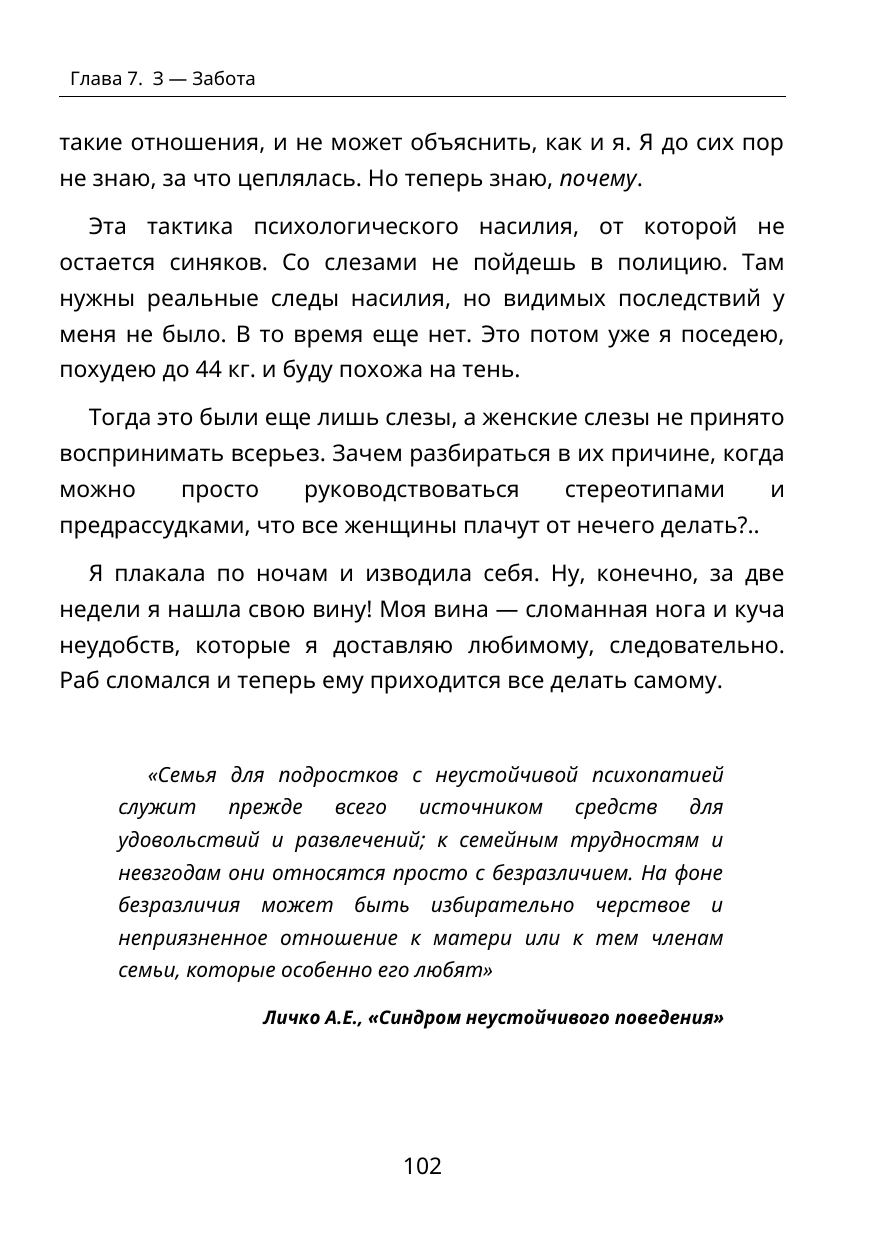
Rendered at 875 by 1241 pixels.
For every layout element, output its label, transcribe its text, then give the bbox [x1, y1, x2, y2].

text такие отношения, и не может объяснить, как и я. Я до сих пор не знаю, за что цеплялась. Но теперь знаю, почему. [59, 126, 786, 193]
text Эта тактика психологического насилия, от которой не остается синяков. Со слезами не пойдешь в полицию. Там нужны реальные следы насилия, но видимых последствий у меня не было. В то время еще нет. Это потом уже я поседею, похудею до 44 кг. и буду похожа на тень. [59, 210, 786, 385]
text Личко А.Е., «Синдром неустойчивого поведения» [118, 1000, 726, 1030]
text «Семья для подростков с неустойчивой психопатией служит прежде всего источником средств для удовольствий и развлечений; к семейным трудностям и невзгодам они относятся просто с безразличием. На фоне безразличия может быть избирательно черствое и неприязненное отношение к матери или к тем членам семьи, которые особенно его любят» [118, 760, 726, 984]
text Я плакала по ночам и изводила себя. Ну, конечно, за две недели я нашла свою вину! Моя вина — сломанная нога и куча неудобств, которые я доставляю любимому, следовательно. Раб сломался и теперь ему приходится все делать самому. [59, 557, 786, 696]
text Тогда это были еще лишь слезы, а женские слезы не принято воспринимать всерьез. Зачем разбираться в их причине, когда можно просто руководствоваться стереотипами и предрассудками, что все женщины плачут от нечего делать?.. [59, 401, 786, 540]
